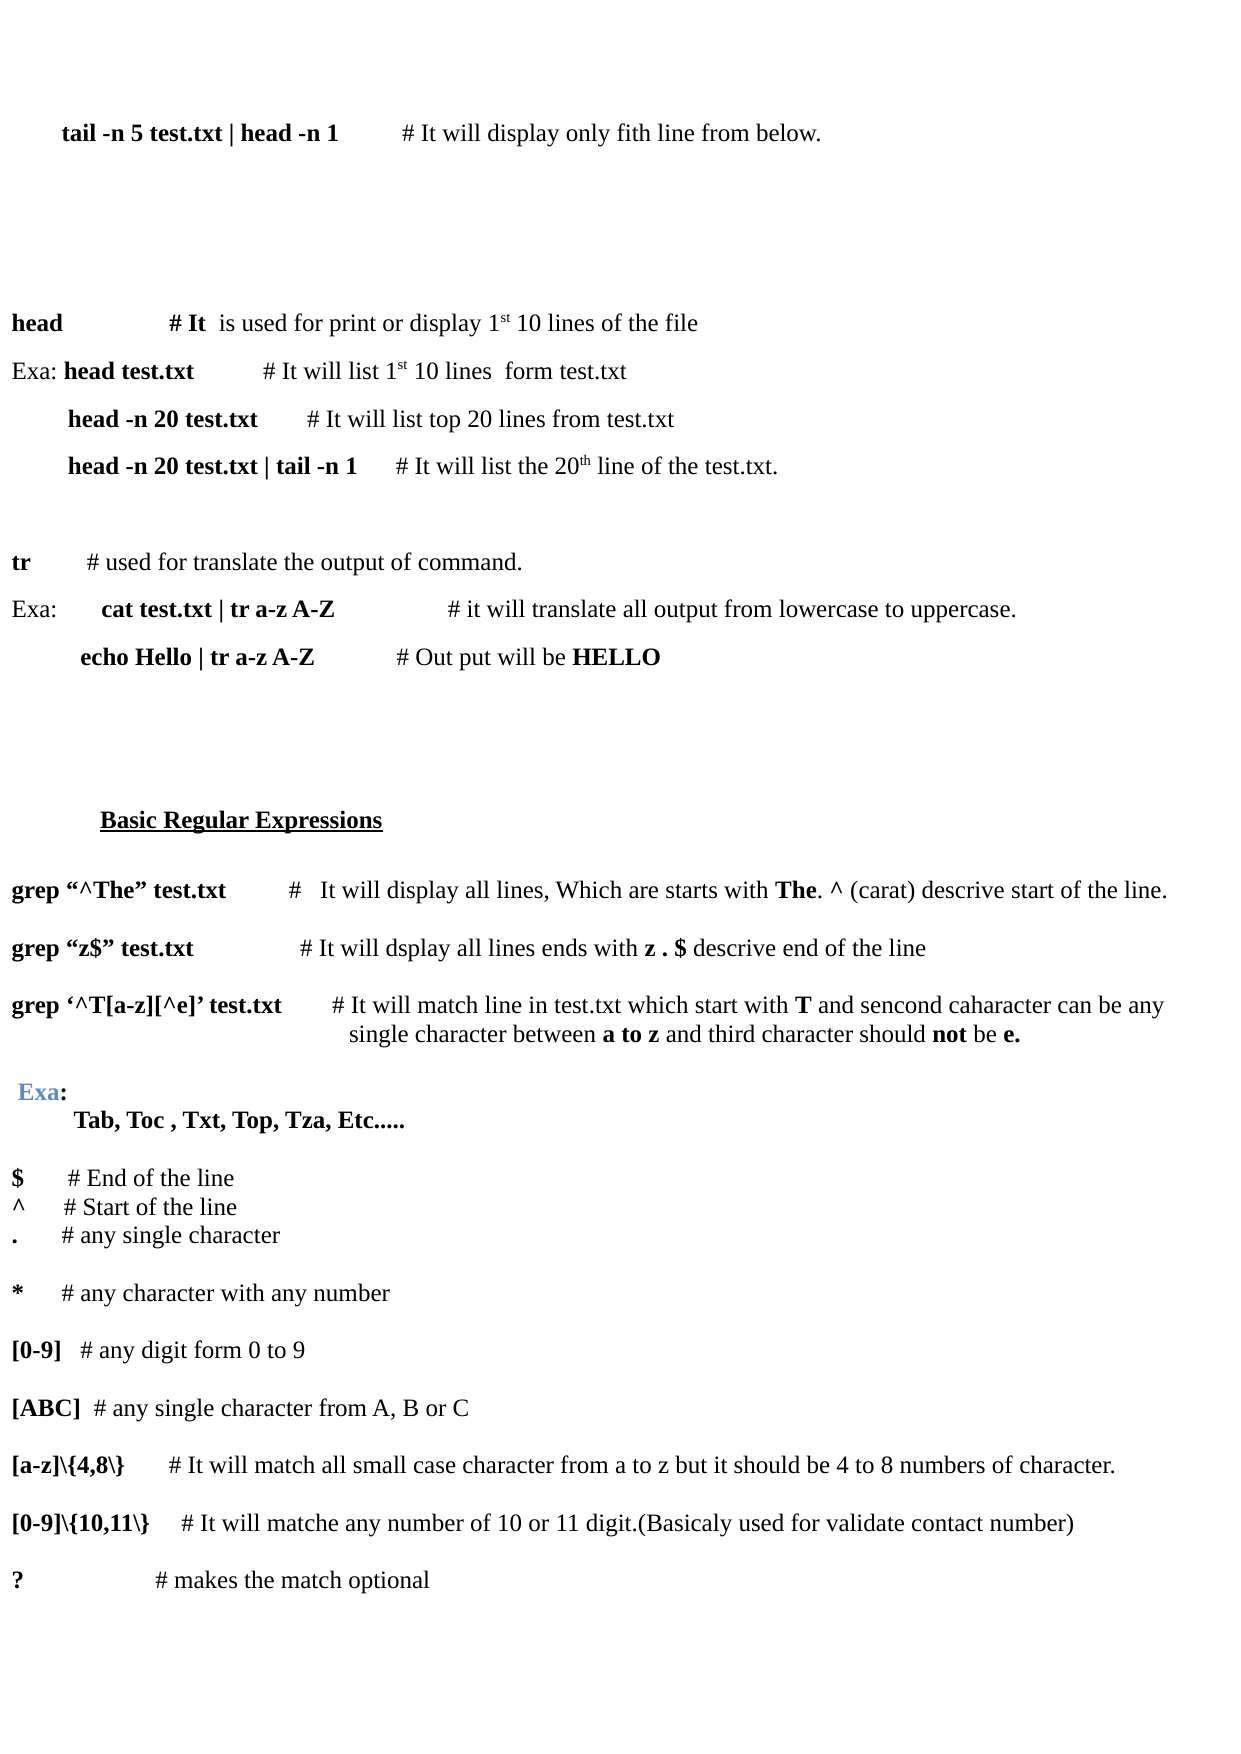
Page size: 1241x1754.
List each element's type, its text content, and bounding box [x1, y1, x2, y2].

text [0-9]\{10,11\} # It will matche any number of 10 or 11 digit.(Basicaly used for validate contact number) [11, 1508, 1240, 1537]
text Tab, Toc , Txt, Top, Tza, Etc..... [11, 1105, 1240, 1134]
text [0-9] # any digit form 0 to 9 [11, 1335, 1240, 1364]
text grep “^The” test.txt # It will display all lines, Which are starts with The. ^ (carat) descrive start of the line. [11, 875, 1240, 904]
text Exa: head test.txt # It will list 1st 10 lines form test.txt [11, 356, 1240, 385]
text tr # used for translate the output of command. [11, 547, 1240, 575]
text single character between a to z and third character should not be e. [11, 1019, 1240, 1048]
text head -n 20 test.txt # It will list top 20 lines from test.txt [11, 404, 1240, 432]
text [a-z]\{4,8\} # It will match all small case character from a to z but it should be 4 to 8 numbers of character. [11, 1450, 1240, 1479]
text echo Hello | tr a-z A-Z # Out put will be HELLO [11, 642, 1240, 671]
text . # any single character [11, 1220, 1240, 1249]
text Exa: cat test.txt | tr a-z A-Z # it will translate all output from lowercase to uppercase. [11, 594, 1240, 623]
text grep “z$” test.txt # It will dsplay all lines ends with z . $ descrive end of the line [11, 933, 1240, 962]
text grep ‘^T[a-z][^e]’ test.txt # It will match line in test.txt which start with T and sencond caharacter can be any [11, 990, 1240, 1019]
text * # any character with any number [11, 1278, 1240, 1307]
subtitle Basic Regular Expressions [100, 805, 1240, 834]
text head -n 20 test.txt | tail -n 1 # It will list the 20th line of the test.txt. [11, 451, 1240, 480]
text $ # End of the line [11, 1163, 1240, 1192]
text head # It is used for print or display 1st 10 lines of the file [11, 308, 1240, 337]
text ^ # Start of the line [11, 1192, 1240, 1220]
text Exa: [11, 1077, 1240, 1105]
text tail -n 5 test.txt | head -n 1 # It will display only fith line from below. [11, 118, 1240, 147]
text [ABC] # any single character from A, B or C [11, 1393, 1240, 1422]
text ? # makes the match optional [11, 1565, 1240, 1594]
